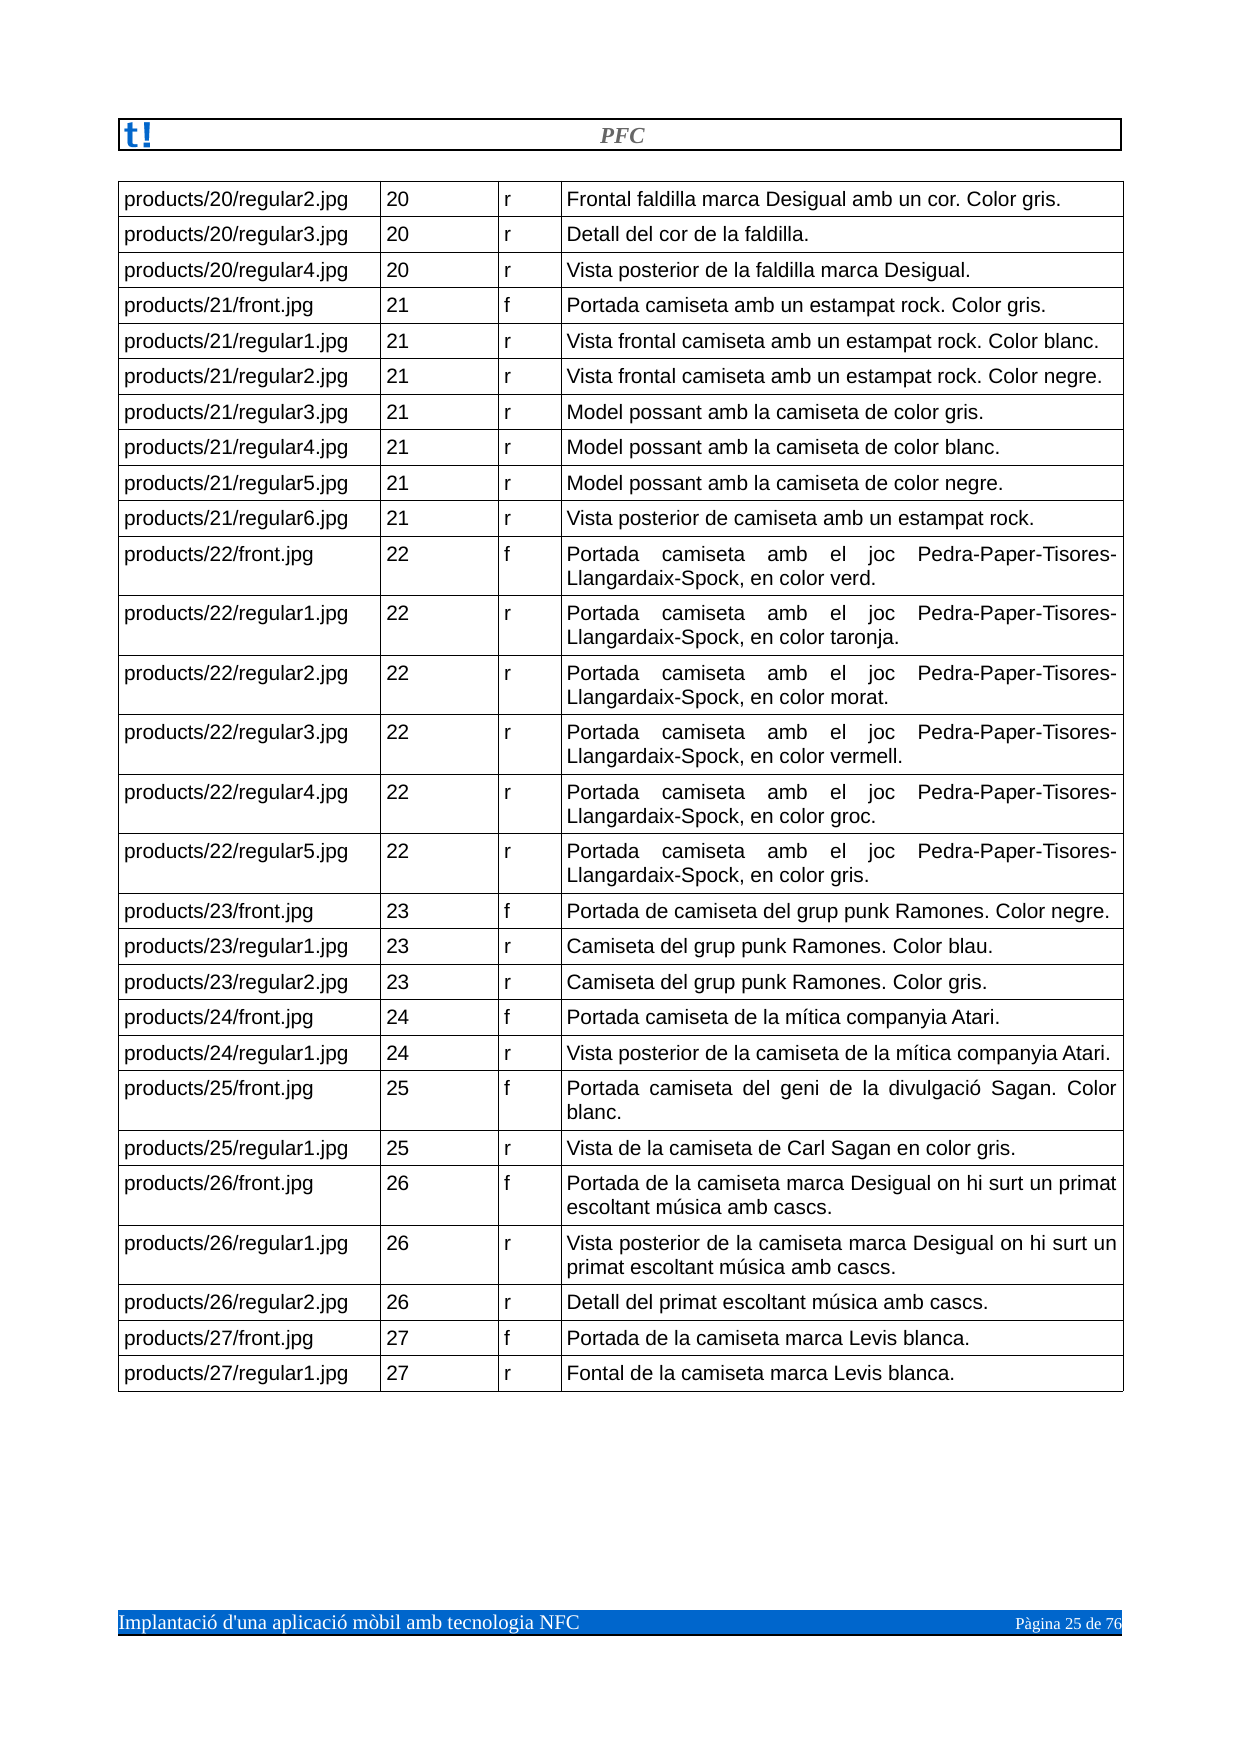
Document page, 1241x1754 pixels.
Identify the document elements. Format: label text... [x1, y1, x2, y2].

table_cell products/27/regular1.jpg [119, 1356, 380, 1391]
table_cell 21 [381, 288, 498, 323]
table_cell 21 [381, 501, 498, 536]
table_cell Portada camiseta del geni de la divulgació Sagan. Color blanc. [562, 1071, 1123, 1130]
table_cell Vista posterior de la camiseta marca Desigual on hi surt un primat escoltant música amb cascs. [562, 1226, 1123, 1284]
table_cell Fontal de la camiseta marca Levis blanca. [562, 1356, 1123, 1391]
table_cell Portada de la camiseta marca Desigual on hi surt un primat escoltant música amb cascs. [562, 1166, 1123, 1225]
table_cell Camiseta del grup punk Ramones. Color gris. [562, 965, 1123, 999]
table_cell products/20/regular2.jpg [119, 182, 380, 216]
table_cell 24 [381, 1000, 498, 1035]
table_cell products/23/regular1.jpg [119, 929, 380, 964]
table_cell r [499, 656, 561, 714]
table_cell products/21/regular2.jpg [119, 359, 380, 394]
table_cell Portada camiseta amb el joc Pedra-Paper-Tisores-Llangardaix-Spock, en color verd. [562, 537, 1123, 595]
table_cell 20 [381, 217, 498, 252]
table_cell f [499, 288, 561, 323]
table_cell Portada de la camiseta marca Levis blanca. [562, 1321, 1123, 1355]
table_cell 22 [381, 834, 498, 893]
table_cell products/21/regular3.jpg [119, 395, 380, 429]
table_cell Portada camiseta de la mítica companyia Atari. [562, 1000, 1123, 1035]
table_cell 25 [381, 1131, 498, 1165]
table_cell 22 [381, 596, 498, 655]
table_cell r [499, 466, 561, 500]
table_cell Detall del cor de la faldilla. [562, 217, 1123, 252]
table_cell products/24/front.jpg [119, 1000, 380, 1035]
table_cell 20 [381, 253, 498, 287]
table_cell 21 [381, 395, 498, 429]
table_cell 27 [381, 1356, 498, 1391]
table_cell 23 [381, 894, 498, 928]
table_cell r [499, 1356, 561, 1391]
table_cell products/25/front.jpg [119, 1071, 380, 1130]
table_cell Vista de la camiseta de Carl Sagan en color gris. [562, 1131, 1123, 1165]
table_cell 26 [381, 1285, 498, 1320]
table_cell f [499, 1321, 561, 1355]
table_cell products/21/front.jpg [119, 288, 380, 323]
table_cell 24 [381, 1036, 498, 1070]
table_cell products/26/regular2.jpg [119, 1285, 380, 1320]
table_cell r [499, 1285, 561, 1320]
table_cell r [499, 501, 561, 536]
table_cell r [499, 395, 561, 429]
table_cell Vista posterior de camiseta amb un estampat rock. [562, 501, 1123, 536]
table_cell products/21/regular5.jpg [119, 466, 380, 500]
table_cell 22 [381, 656, 498, 714]
table_cell products/22/regular1.jpg [119, 596, 380, 655]
table_cell r [499, 217, 561, 252]
table_cell Vista posterior de la faldilla marca Desigual. [562, 253, 1123, 287]
table_cell 21 [381, 466, 498, 500]
table_cell products/20/regular4.jpg [119, 253, 380, 287]
table_cell 26 [381, 1166, 498, 1225]
table_cell f [499, 1000, 561, 1035]
table_cell products/22/regular5.jpg [119, 834, 380, 893]
table_cell products/22/regular4.jpg [119, 775, 380, 833]
table_cell Portada camiseta amb el joc Pedra-Paper-Tisores-Llangardaix-Spock, en color gris. [562, 834, 1123, 893]
table_cell f [499, 1071, 561, 1130]
table_cell Model possant amb la camiseta de color blanc. [562, 430, 1123, 465]
table_cell Vista posterior de la camiseta de la mítica companyia Atari. [562, 1036, 1123, 1070]
table_cell Portada camiseta amb el joc Pedra-Paper-Tisores-Llangardaix-Spock, en color morat. [562, 656, 1123, 714]
table_cell 23 [381, 965, 498, 999]
table_cell Vista frontal camiseta amb un estampat rock. Color blanc. [562, 324, 1123, 358]
table_cell r [499, 430, 561, 465]
table_cell products/22/front.jpg [119, 537, 380, 595]
table_cell products/21/regular6.jpg [119, 501, 380, 536]
table_cell products/26/front.jpg [119, 1166, 380, 1225]
table_cell 21 [381, 430, 498, 465]
table_cell Frontal faldilla marca Desigual amb un cor. Color gris. [562, 182, 1123, 216]
table_cell 27 [381, 1321, 498, 1355]
table_cell 22 [381, 537, 498, 595]
table_cell products/23/regular2.jpg [119, 965, 380, 999]
table_cell r [499, 253, 561, 287]
table_cell r [499, 775, 561, 833]
table_cell r [499, 359, 561, 394]
table_cell r [499, 1131, 561, 1165]
table_cell 22 [381, 715, 498, 774]
table_cell f [499, 537, 561, 595]
table_cell r [499, 324, 561, 358]
table_cell Portada de camiseta del grup punk Ramones. Color negre. [562, 894, 1123, 928]
table_cell r [499, 715, 561, 774]
table_cell Portada camiseta amb el joc Pedra-Paper-Tisores-Llangardaix-Spock, en color vermell. [562, 715, 1123, 774]
table_cell products/24/regular1.jpg [119, 1036, 380, 1070]
table_cell 23 [381, 929, 498, 964]
table_cell r [499, 929, 561, 964]
table_cell products/23/front.jpg [119, 894, 380, 928]
table_cell 25 [381, 1071, 498, 1130]
table_cell products/25/regular1.jpg [119, 1131, 380, 1165]
table_cell 20 [381, 182, 498, 216]
table_cell r [499, 182, 561, 216]
table_cell r [499, 1036, 561, 1070]
table_cell 21 [381, 359, 498, 394]
table_cell Portada camiseta amb el joc Pedra-Paper-Tisores-Llangardaix-Spock, en color groc. [562, 775, 1123, 833]
table_cell 22 [381, 775, 498, 833]
table_cell products/20/regular3.jpg [119, 217, 380, 252]
table_cell products/26/regular1.jpg [119, 1226, 380, 1284]
table_cell Portada camiseta amb un estampat rock. Color gris. [562, 288, 1123, 323]
table_cell Model possant amb la camiseta de color negre. [562, 466, 1123, 500]
table_cell f [499, 894, 561, 928]
table_cell Portada camiseta amb el joc Pedra-Paper-Tisores-Llangardaix-Spock, en color taronja. [562, 596, 1123, 655]
table_cell Camiseta del grup punk Ramones. Color blau. [562, 929, 1123, 964]
table_cell 21 [381, 324, 498, 358]
table_cell r [499, 834, 561, 893]
table_cell r [499, 965, 561, 999]
table_cell r [499, 1226, 561, 1284]
table_cell products/22/regular2.jpg [119, 656, 380, 714]
table_cell Detall del primat escoltant música amb cascs. [562, 1285, 1123, 1320]
table_cell f [499, 1166, 561, 1225]
table_cell Model possant amb la camiseta de color gris. [562, 395, 1123, 429]
picture [123, 121, 151, 148]
table_cell products/21/regular4.jpg [119, 430, 380, 465]
table_cell 26 [381, 1226, 498, 1284]
table_cell Vista frontal camiseta amb un estampat rock. Color negre. [562, 359, 1123, 394]
table_cell products/21/regular1.jpg [119, 324, 380, 358]
table_cell r [499, 596, 561, 655]
table_cell products/22/regular3.jpg [119, 715, 380, 774]
table_cell products/27/front.jpg [119, 1321, 380, 1355]
